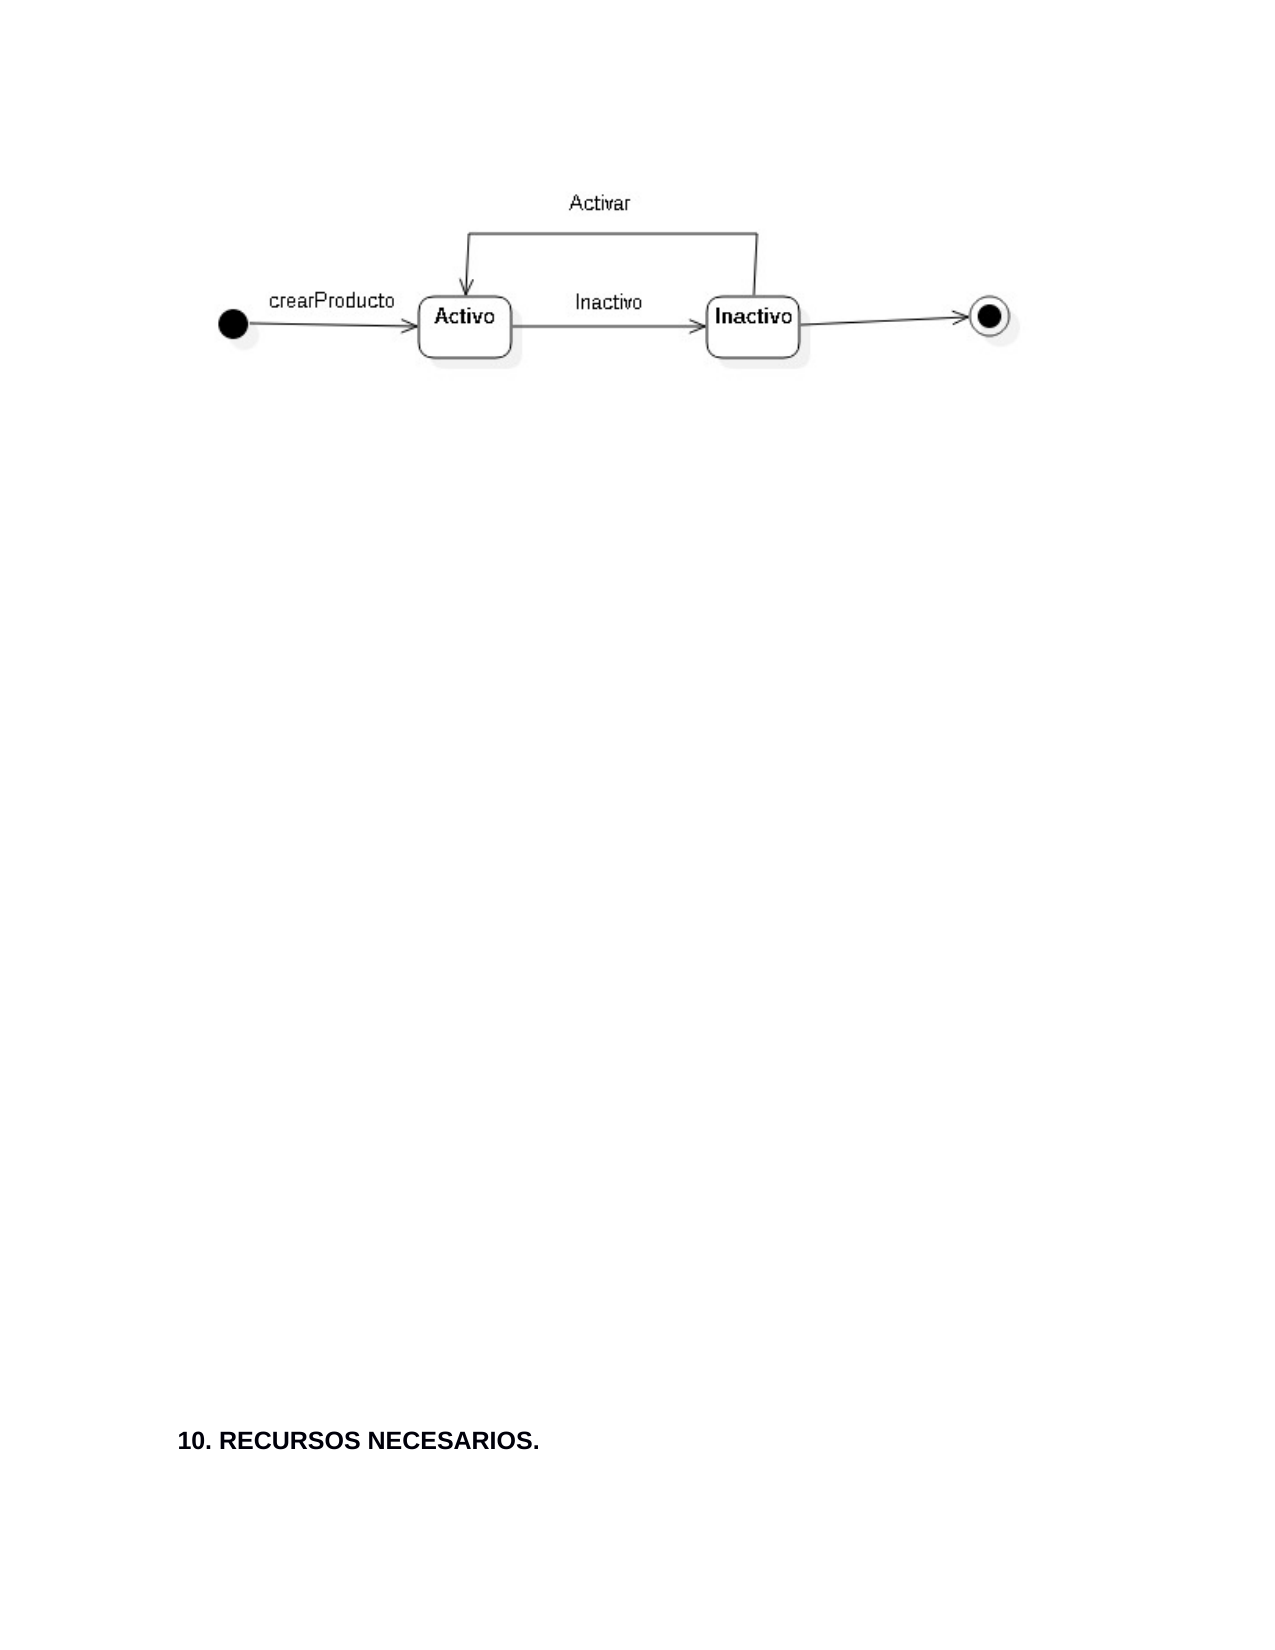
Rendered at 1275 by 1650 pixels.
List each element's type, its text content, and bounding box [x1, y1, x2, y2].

picture [203, 179, 1072, 421]
text 10. RECURSOS NECESARIOS. [177, 1426, 1098, 1455]
